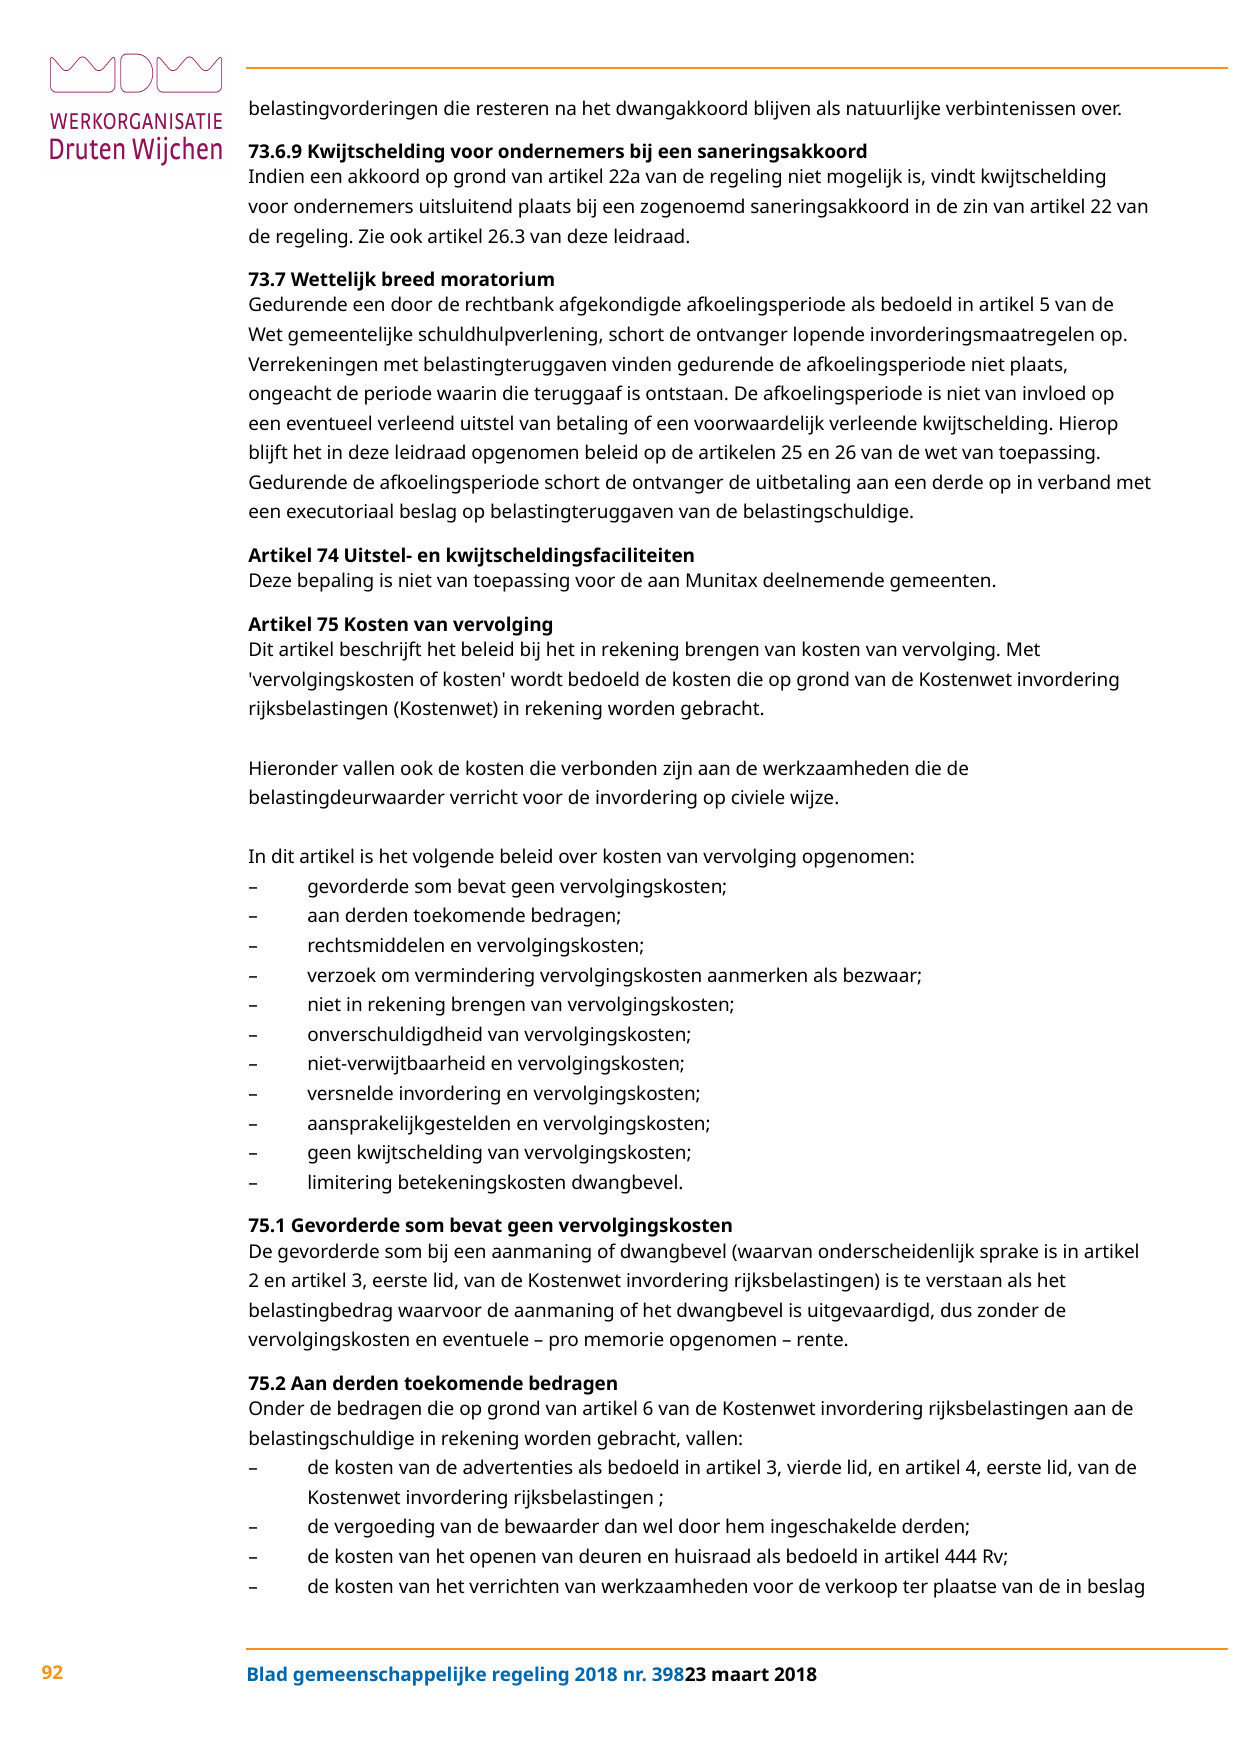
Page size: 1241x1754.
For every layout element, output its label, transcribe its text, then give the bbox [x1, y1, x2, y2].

list verzoek om vermindering vervolgingskosten aanmerken als bezwaar; [248, 962, 1152, 988]
text 75.1 Gevorderde som bevat geen vervolgingskosten [248, 1212, 1152, 1238]
list niet in rekening brengen van vervolgingskosten; [248, 991, 1152, 1017]
list de kosten van het verrichten van werkzaamheden voor de verkoop ter plaatse van de in beslag [248, 1573, 1152, 1599]
text Artikel 74 Uitstel- en kwijtscheldingsfaciliteiten [248, 542, 1152, 568]
text Hieronder vallen ook de kosten die verbonden zijn aan de werkzaamheden die de belastingdeurwaarder verricht voor de invordering op civiele wijze. [248, 755, 1152, 810]
list de kosten van het openen van deuren en huisraad als bedoeld in artikel 444 Rv; [248, 1543, 1152, 1569]
list de vergoeding van de bewaarder dan wel door hem ingeschakelde derden; [248, 1514, 1152, 1539]
text Gedurende een door de rechtbank afgekondigde afkoelingsperiode als bedoeld in artikel 5 van de Wet gemeentelijke schuldhulpverlening, schort de ontvanger lopende invorderingsmaatregelen op. Verrekeningen met belastingteruggaven vinden gedurende de afkoelingsperiode niet plaats, ongeacht de periode waarin die teruggaaf is ontstaan. De afkoelingsperiode is niet van invloed op een eventueel verleend uitstel van betaling of een voorwaardelijk verleende kwijtschelding. Hierop blijft het in deze leidraad opgenomen beleid op de artikelen 25 en 26 van de wet van toepassing. Gedurende de afkoelingsperiode schort de ontvanger de uitbetaling aan een derde op in verband met een executoriaal beslag op belastingteruggaven van de belastingschuldige. [248, 292, 1152, 524]
text Onder de bedragen die op grond van artikel 6 van de Kostenwet invordering rijksbelastingen aan de belastingschuldige in rekening worden gebracht, vallen: [248, 1395, 1152, 1451]
text Indien een akkoord op grond van artikel 22a van de regeling niet mogelijk is, vindt kwijtschelding voor ondernemers uitsluitend plaats bij een zogenoemd saneringsakkoord in de zin van artikel 22 van de regeling. Zie ook artikel 26.3 van deze leidraad. [248, 164, 1152, 248]
text De gevorderde som bij een aanmaning of dwangbevel (waarvan onderscheidenlijk sprake is in artikel 2 en artikel 3, eerste lid, van de Kostenwet invordering rijksbelastingen) is te verstaan als het belastingbedrag waarvoor de aanmaning of het dwangbevel is uitgevaardigd, dus zonder de vervolgingskosten en eventuele – pro memorie opgenomen – rente. [248, 1238, 1152, 1352]
text Dit artikel beschrijft het beleid bij het in rekening brengen van kosten van vervolging. Met 'vervolgingskosten of kosten' wordt bedoeld de kosten die op grond van de Kostenwet invordering rijksbelastingen (Kostenwet) in rekening worden gebracht. [248, 636, 1152, 721]
list aan derden toekomende bedragen; [248, 903, 1152, 928]
text 73.6.9 Kwijtschelding voor ondernemers bij een saneringsakkoord [248, 138, 1152, 164]
text 75.2 Aan derden toekomende bedragen [248, 1370, 1152, 1395]
list geen kwijtschelding van vervolgingskosten; [248, 1139, 1152, 1165]
text belastingvorderingen die resteren na het dwangakkoord blijven als natuurlijke verbintenissen over. [248, 95, 1152, 121]
list aansprakelijkgestelden en vervolgingskosten; [248, 1110, 1152, 1136]
list rechtsmiddelen en vervolgingskosten; [248, 932, 1152, 958]
list versnelde invordering en vervolgingskosten; [248, 1080, 1152, 1106]
text In dit artikel is het volgende beleid over kosten van vervolging opgenomen: [248, 843, 1152, 869]
text Artikel 75 Kosten van vervolging [248, 611, 1152, 636]
list gevorderde som bevat geen vervolgingskosten; [248, 873, 1152, 899]
text Deze bepaling is niet van toepassing voor de aan Munitax deelnemende gemeenten. [248, 568, 1152, 593]
list niet-verwijtbaarheid en vervolgingskosten; [248, 1051, 1152, 1076]
list limitering betekeningskosten dwangbevel. [248, 1169, 1152, 1195]
text 73.7 Wettelijk breed moratorium [248, 266, 1152, 292]
picture [41, 47, 231, 172]
list de kosten van de advertenties als bedoeld in artikel 3, vierde lid, en artikel 4, eerste lid, van de Kostenwet invordering rijksbelastingen ; [248, 1454, 1152, 1510]
list onverschuldigdheid van vervolgingskosten; [248, 1021, 1152, 1047]
